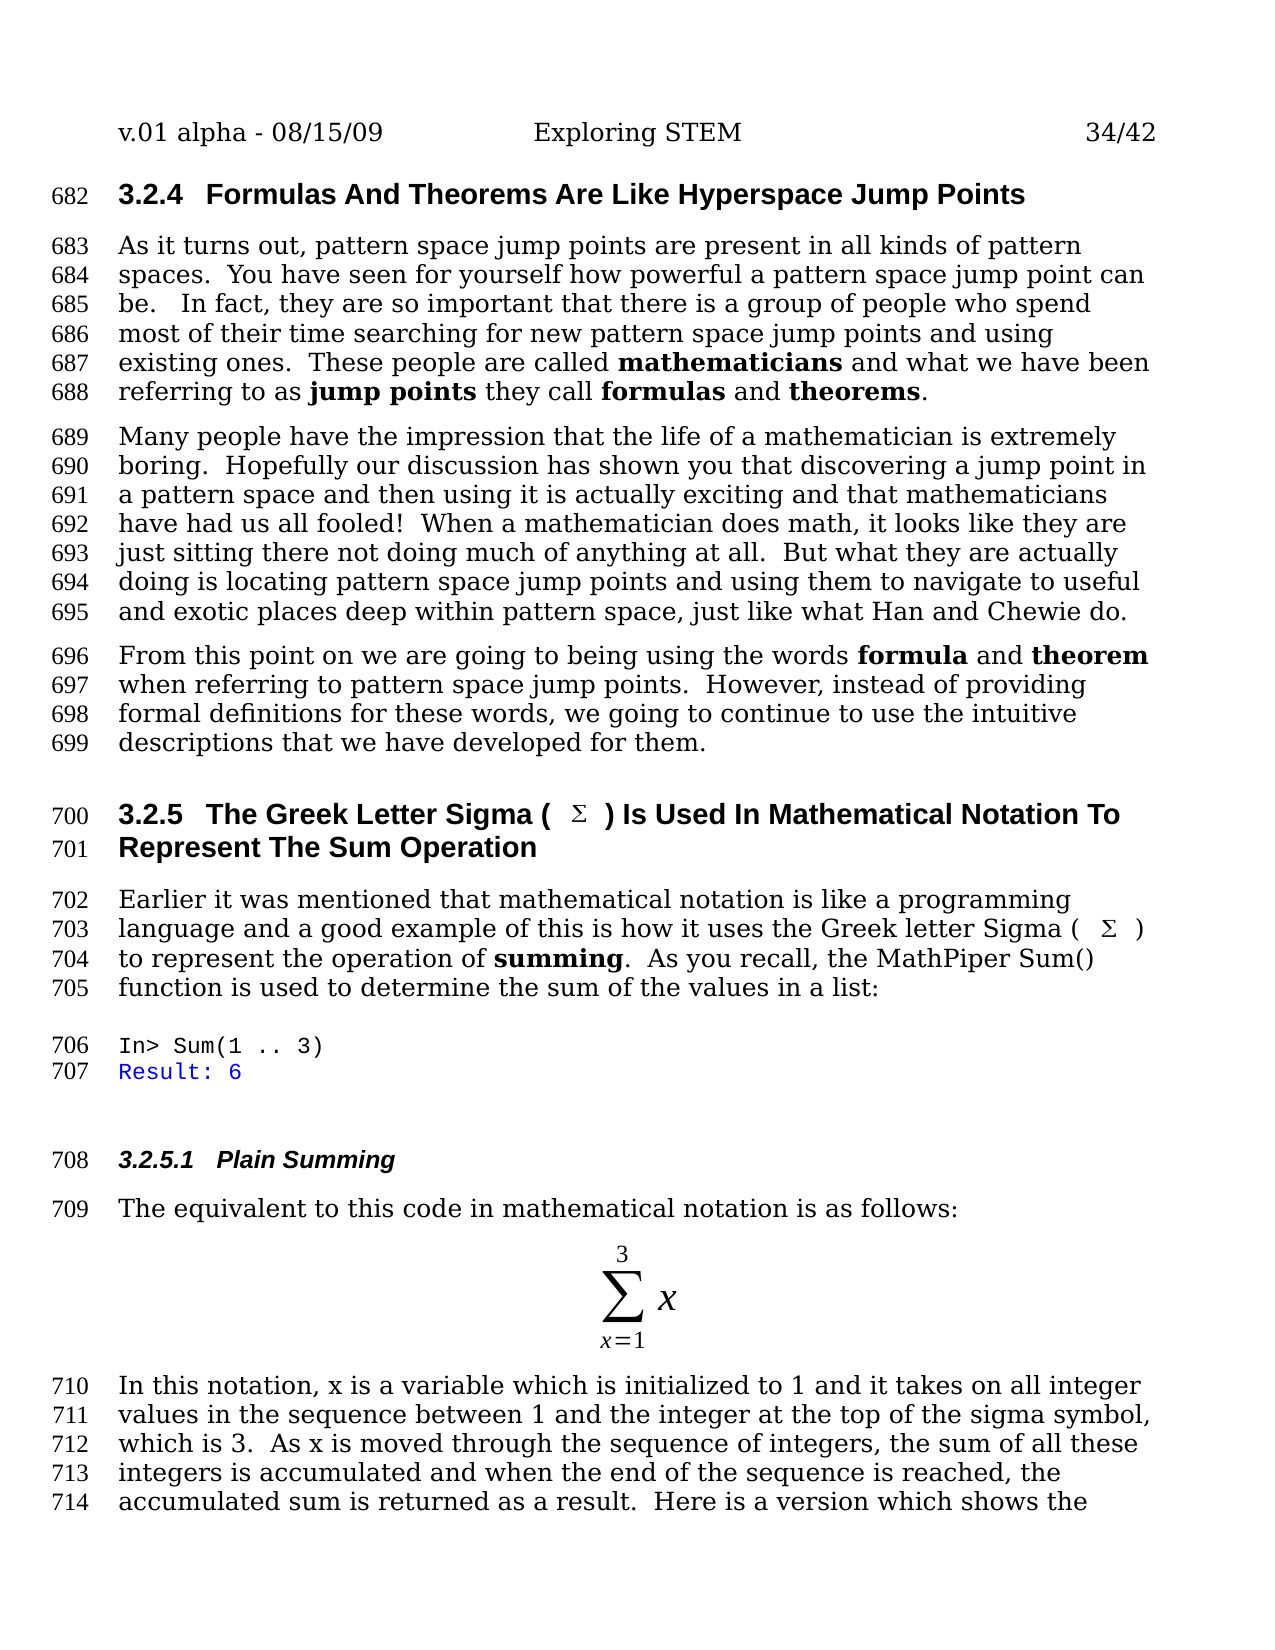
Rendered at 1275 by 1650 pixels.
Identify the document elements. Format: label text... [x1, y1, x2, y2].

text From this point on we are going to being using the words formula and theorem when referring to pattern space jump points. However, instead of providing formal definitions for these words, we going to continue to use the intuitive descriptions that we have developed for them. [118, 641, 1157, 758]
text The equivalent to this code in mathematical notation is as follows: [118, 1194, 1157, 1224]
text As it turns out, pattern space jump points are present in all kinds of pattern spaces. You have seen for yourself how powerful a pattern space jump point can be. In fact, they are so important that there is a group of people who spend most of their time searching for new pattern space jump points and using existing ones. These people are called mathematicians and what we have been referring to as jump points they call formulas and theorems. [118, 231, 1157, 407]
text Many people have the impression that the life of a mathematician is extremely boring. Hopefully our discussion has shown you that discovering a jump point in a pattern space and then using it is actually exciting and that mathematicians have had us all fooled! When a mathematician does math, it looks like they are just sitting there not doing much of anything at all. But what they are actually doing is locating pattern space jump points and using them to navigate to useful and exotic places deep within pattern space, just like what Han and Chewie do. [118, 422, 1157, 626]
subtitle Plain Summing [118, 1145, 1157, 1174]
subtitle The Greek Letter Sigma () Is Used In Mathematical Notation To Represent The Sum Operation [118, 797, 1157, 864]
text In> Sum(1 .. 3) [118, 1034, 1157, 1060]
subtitle Formulas And Theorems Are Like Hyperspace Jump Points [118, 177, 1157, 210]
text Result: 6 [118, 1060, 1157, 1086]
text Earlier it was mentioned that mathematical notation is like a programming language and a good example of this is how it uses the Greek letter Sigma () to represent the operation of summing. As you recall, the MathPiper Sum() function is used to determine the sum of the values in a list: [118, 885, 1157, 1002]
text In this notation, x is a variable which is initialized to 1 and it takes on all integer values in the sequence between 1 and the integer at the top of the sigma symbol, which is 3. As x is moved through the sequence of integers, the sum of all these integers is accumulated and when the end of the sequence is reached, the accumulated sum is returned as a result. Here is a version which shows the [118, 1371, 1157, 1517]
